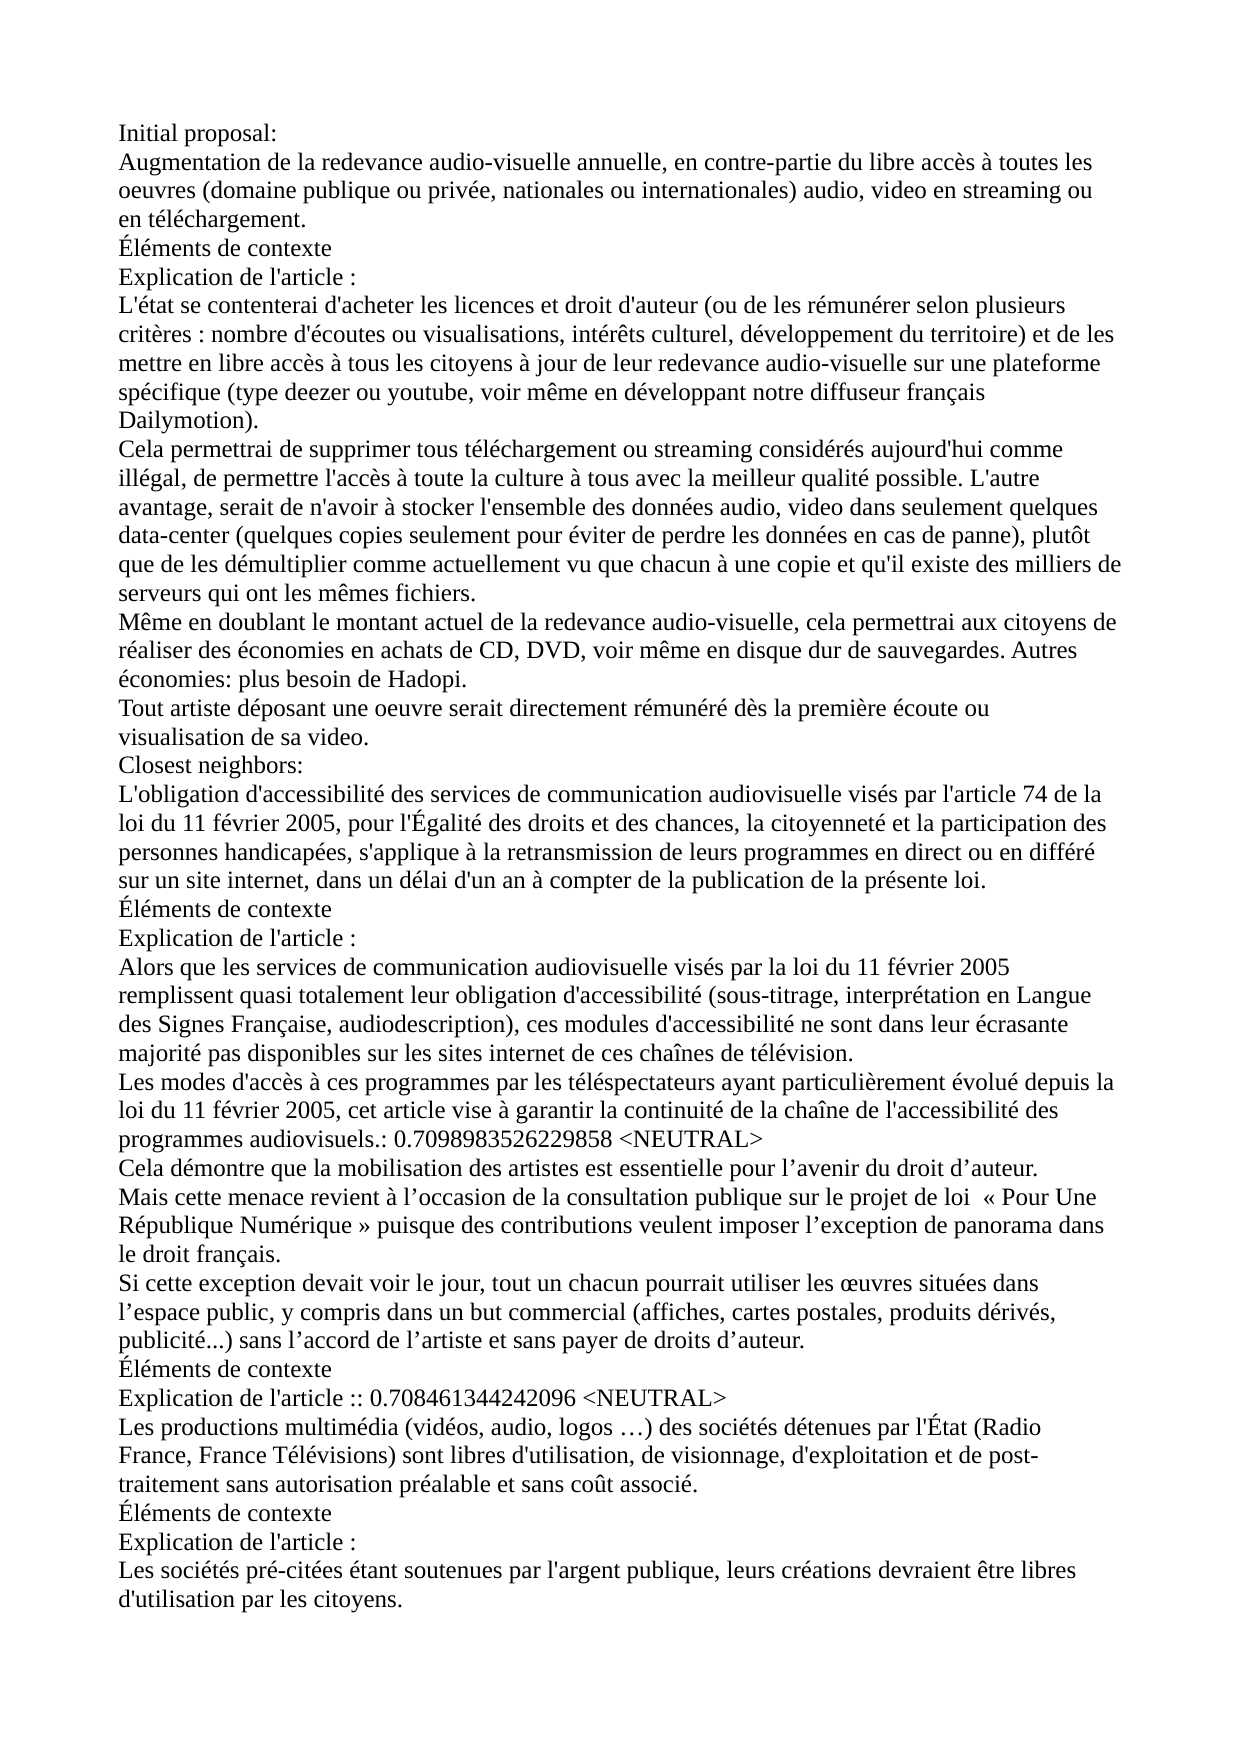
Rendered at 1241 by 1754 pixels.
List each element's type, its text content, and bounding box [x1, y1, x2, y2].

text Les productions multimédia (vidéos, audio, logos …) des sociétés détenues par l'État (Radio France, France Télévisions) sont libres d'utilisation, de visionnage, d'exploitation et de post-traitement sans autorisation préalable et sans coût associé. [118, 1412, 1122, 1498]
text Même en doublant le montant actuel de la redevance audio-visuelle, cela permettrai aux citoyens de réaliser des économies en achats de CD, DVD, voir même en disque dur de sauvegardes. Autres économies: plus besoin de Hadopi. [118, 607, 1122, 693]
text Éléments de contexte [118, 1498, 1122, 1527]
text Augmentation de la redevance audio-visuelle annuelle, en contre-partie du libre accès à toutes les oeuvres (domaine publique ou privée, nationales ou internationales) audio, video en streaming ou en téléchargement. [118, 147, 1122, 233]
text Cela permettrai de supprimer tous téléchargement ou streaming considérés aujourd'hui comme illégal, de permettre l'accès à toute la culture à tous avec la meilleur qualité possible. L'autre avantage, serait de n'avoir à stocker l'ensemble des données audio, video dans seulement quelques data-center (quelques copies seulement pour éviter de perdre les données en cas de panne), plutôt que de les démultiplier comme actuellement vu que chacun à une copie et qu'il existe des milliers de serveurs qui ont les mêmes fichiers. [118, 434, 1122, 607]
text Initial proposal: [118, 118, 1122, 147]
text Alors que les services de communication audiovisuelle visés par la loi du 11 février 2005 remplissent quasi totalement leur obligation d'accessibilité (sous-titrage, interprétation en Langue des Signes Française, audiodescription), ces modules d'accessibilité ne sont dans leur écrasante majorité pas disponibles sur les sites internet de ces chaînes de télévision. [118, 952, 1122, 1067]
text Explication de l'article :: 0.708461344242096 <NEUTRAL> [118, 1383, 1122, 1412]
text Les modes d'accès à ces programmes par les téléspectateurs ayant particulièrement évolué depuis la loi du 11 février 2005, cet article vise à garantir la continuité de la chaîne de l'accessibilité des programmes audiovisuels.: 0.7098983526229858 <NEUTRAL> [118, 1067, 1122, 1153]
text L'obligation d'accessibilité des services de communication audiovisuelle visés par l'article 74 de la loi du 11 février 2005, pour l'Égalité des droits et des chances, la citoyenneté et la participation des personnes handicapées, s'applique à la retransmission de leurs programmes en direct ou en différé sur un site internet, dans un délai d'un an à compter de la publication de la présente loi. [118, 779, 1122, 894]
text L'état se contenterai d'acheter les licences et droit d'auteur (ou de les rémunérer selon plusieurs critères : nombre d'écoutes ou visualisations, intérêts culturel, développement du territoire) et de les mettre en libre accès à tous les citoyens à jour de leur redevance audio-visuelle sur une plateforme spécifique (type deezer ou youtube, voir même en développant notre diffuseur français Dailymotion). [118, 291, 1122, 434]
text Explication de l'article : [118, 262, 1122, 291]
text Tout artiste déposant une oeuvre serait directement rémunéré dès la première écoute ou visualisation de sa video. [118, 693, 1122, 751]
text Éléments de contexte [118, 1354, 1122, 1383]
text Éléments de contexte [118, 233, 1122, 262]
text Si cette exception devait voir le jour, tout un chacun pourrait utiliser les œuvres situées dans l’espace public, y compris dans un but commercial (affiches, cartes postales, produits dérivés, publicité...) sans l’accord de l’artiste et sans payer de droits d’auteur. [118, 1268, 1122, 1354]
text Mais cette menace revient à l’occasion de la consultation publique sur le projet de loi « Pour Une République Numérique » puisque des contributions veulent imposer l’exception de panorama dans le droit français. [118, 1182, 1122, 1268]
text Éléments de contexte [118, 894, 1122, 923]
text Cela démontre que la mobilisation des artistes est essentielle pour l’avenir du droit d’auteur. [118, 1153, 1122, 1182]
text Explication de l'article : [118, 1527, 1122, 1556]
text Closest neighbors: [118, 751, 1122, 779]
text Les sociétés pré-citées étant soutenues par l'argent publique, leurs créations devraient être libres d'utilisation par les citoyens. [118, 1556, 1122, 1613]
text Explication de l'article : [118, 923, 1122, 952]
